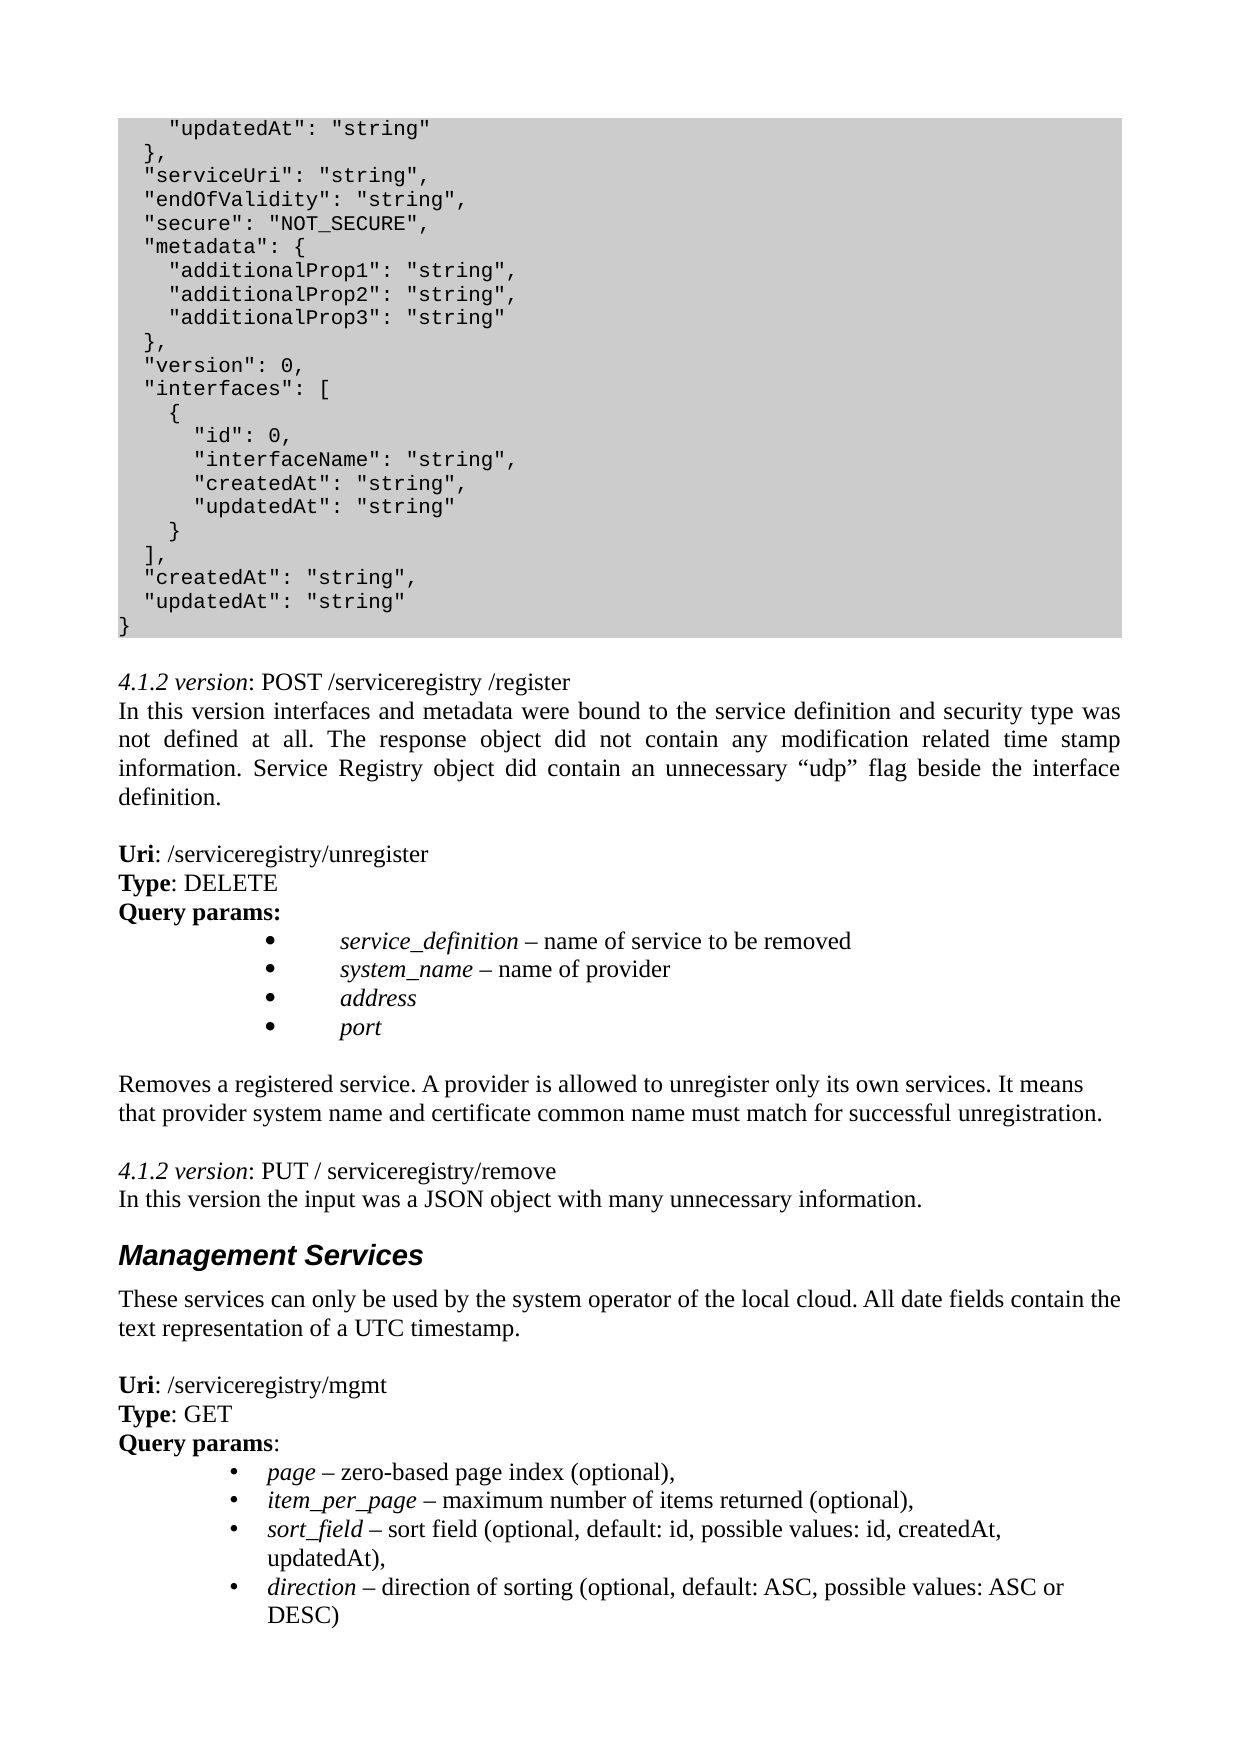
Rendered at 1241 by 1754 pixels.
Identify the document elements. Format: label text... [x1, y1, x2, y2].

text "endOfValidity": "string", [118, 189, 1122, 213]
text Query params: [118, 1428, 1122, 1457]
list port [266, 1012, 1122, 1041]
text "updatedAt": "string" [118, 591, 1122, 615]
text "metadata": { [118, 236, 1122, 260]
list sort_field – sort field (optional, default: id, possible values: id, createdAt, updatedAt), [229, 1514, 1122, 1572]
text Uri: /serviceregistry/mgmt [118, 1371, 1122, 1399]
text "secure": "NOT_SECURE", [118, 213, 1122, 236]
text In this version interfaces and metadata were bound to the service definition and security type was not defined at all. The response object did not contain any modification related time stamp information. Service Registry object did contain an unnecessary “udp” flag beside the interface definition. [118, 696, 1122, 811]
text }, [118, 142, 1122, 165]
text "updatedAt": "string" [118, 118, 1122, 142]
text Type: GET [118, 1399, 1122, 1428]
list address [266, 983, 1122, 1012]
text 4.1.2 version: POST /serviceregistry /register [118, 667, 1122, 696]
text "interfaces": [ [118, 378, 1122, 402]
text These services can only be used by the system operator of the local cloud. All date fields contain the text representation of a UTC timestamp. [118, 1284, 1122, 1342]
text ], [118, 544, 1122, 567]
list item_per_page – maximum number of items returned (optional), [229, 1486, 1122, 1514]
text "updatedAt": "string" [118, 496, 1122, 520]
text } [118, 615, 1122, 638]
list page – zero-based page index (optional), [229, 1457, 1122, 1486]
list system_name – name of provider [266, 954, 1122, 983]
text Type: DELETE [118, 868, 1122, 897]
text "createdAt": "string", [118, 473, 1122, 496]
text { [118, 402, 1122, 426]
list direction – direction of sorting (optional, default: ASC, possible values: ASC or DESC) [229, 1572, 1122, 1629]
text "id": 0, [118, 426, 1122, 449]
text Query params: [118, 897, 1122, 926]
text 4.1.2 version: PUT / serviceregistry/remove [118, 1156, 1122, 1184]
text "version": 0, [118, 354, 1122, 378]
text "interfaceName": "string", [118, 449, 1122, 473]
text }, [118, 331, 1122, 354]
text } [118, 520, 1122, 544]
text "createdAt": "string", [118, 567, 1122, 591]
text "additionalProp3": "string" [118, 307, 1122, 331]
text "additionalProp2": "string", [118, 284, 1122, 307]
text Uri: /serviceregistry/unregister [118, 839, 1122, 868]
subtitle Management Services [118, 1238, 1122, 1272]
text "serviceUri": "string", [118, 165, 1122, 189]
text "additionalProp1": "string", [118, 260, 1122, 284]
text Removes a registered service. A provider is allowed to unregister only its own services. It means that provider system name and certificate common name must match for successful unregistration. [118, 1069, 1122, 1127]
list service_definition – name of service to be removed [266, 926, 1122, 954]
text In this version the input was a JSON object with many unnecessary information. [118, 1184, 1122, 1213]
